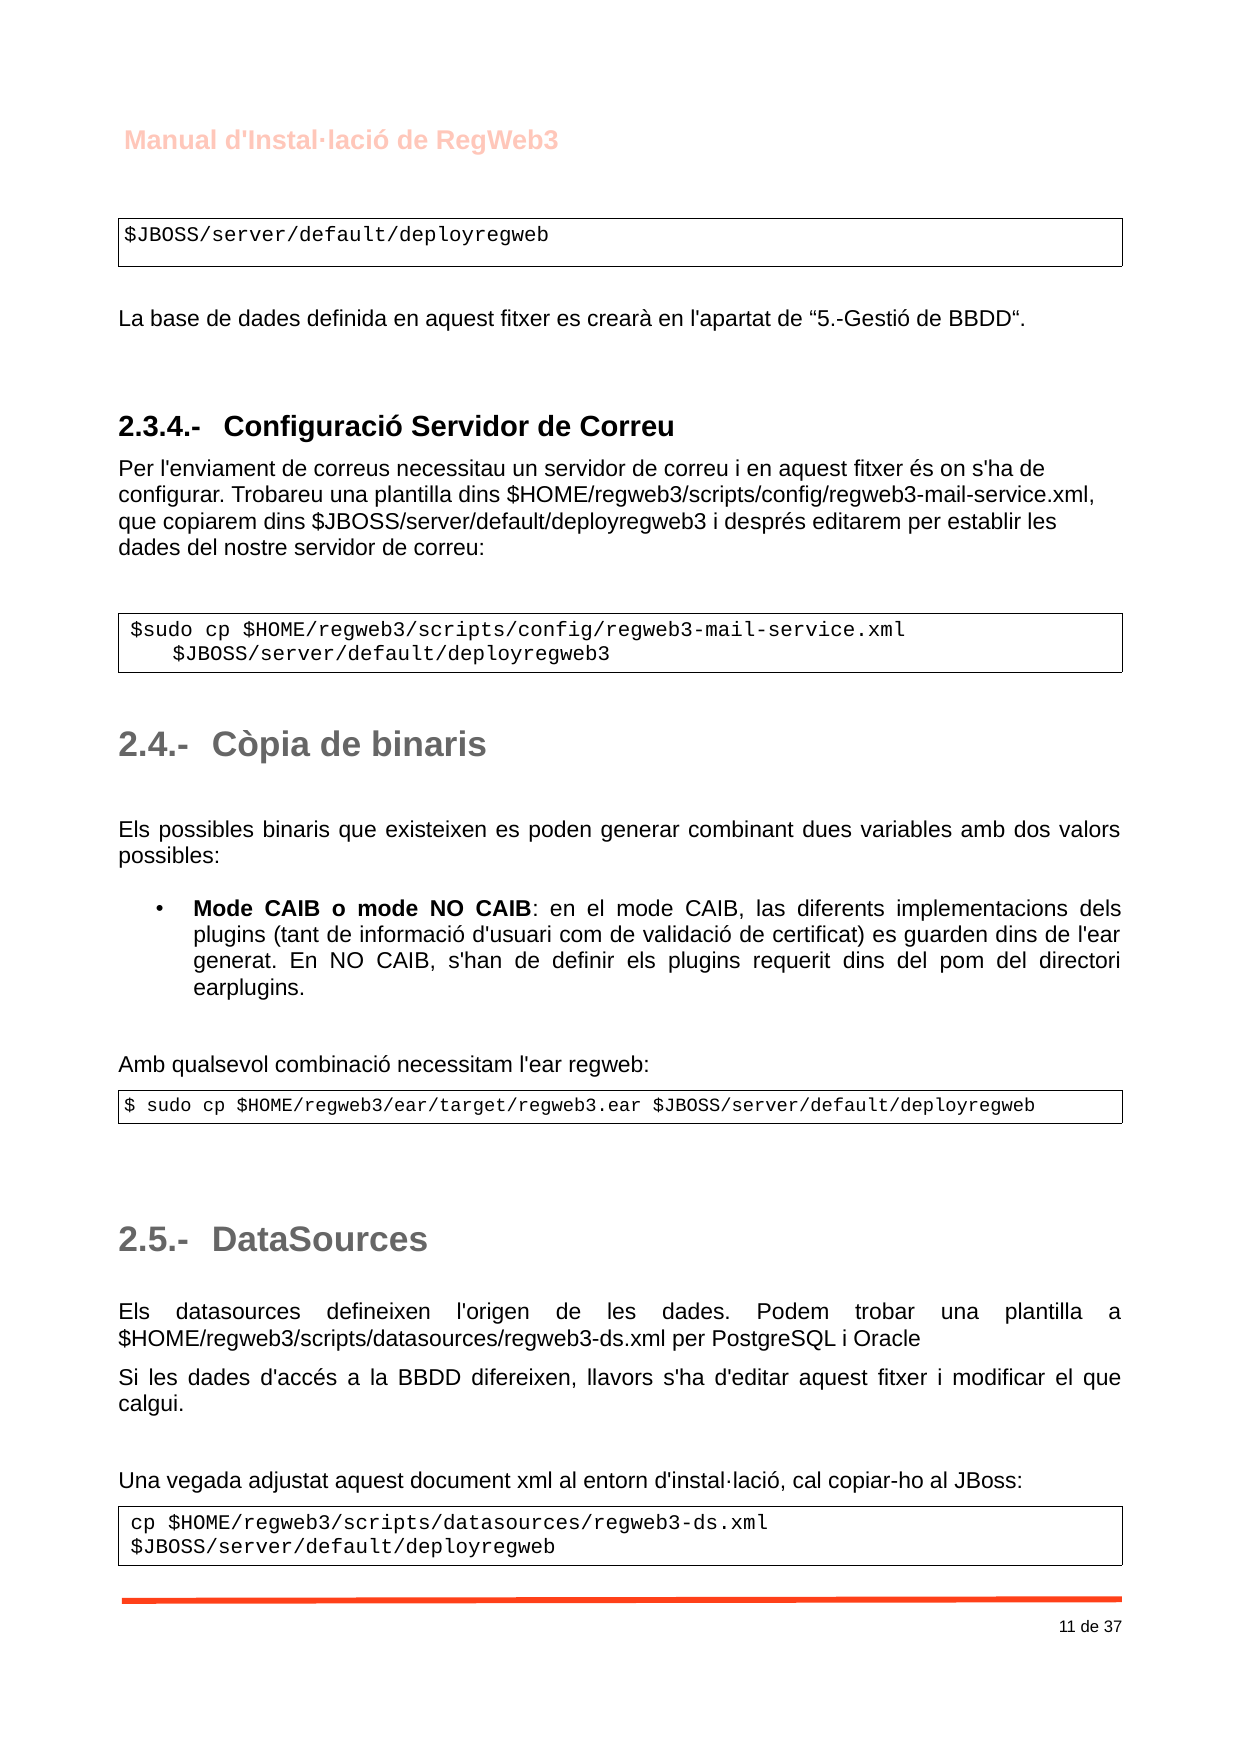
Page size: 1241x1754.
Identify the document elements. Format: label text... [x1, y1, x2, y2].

table_header $ sudo cp $HOME/regweb3/ear/target/regweb3.ear $JBOSS/server/default/deployregweb [119, 1091, 1122, 1123]
subtitle Configuració Servidor de Correu [118, 409, 1122, 443]
table_header cp $HOME/regweb3/scripts/datasources/regweb3-ds.xml $JBOSS/server/default/deployregweb [119, 1507, 1122, 1565]
text Per l'enviament de correus necessitau un servidor de correu i en aquest fitxer és on s'ha de configurar. Trobareu una plantilla dins $HOME/regweb3/scripts/config/regweb3-mail-service.xml, que copiarem dins $JBOSS/server/default/deployregweb3 i després editarem per establir les dades del nostre servidor de correu: [118, 455, 1122, 561]
text Amb qualsevol combinació necessitam l'ear regweb: [118, 1051, 1122, 1078]
subtitle DataSources [118, 1219, 1122, 1259]
table_header $JBOSS/server/default/deployregweb [119, 219, 1122, 266]
text Els possibles binaris que existeixen es poden generar combinant dues variables amb dos valors possibles: [118, 816, 1122, 868]
text La base de dades definida en aquest fitxer es crearà en l'apartat de “5.-Gestió de BBDD“. [118, 305, 1122, 331]
list Mode CAIB o mode NO CAIB: en el mode CAIB, las diferents implementacions dels plugins (tant de informació d'usuari com de validació de certificat) es guarden dins de l'ear generat. En NO CAIB, s'han de definir els plugins requerit dins del pom del directori earplugins. [156, 895, 1122, 1000]
text Una vegada adjustat aquest document xml al entorn d'instal·lació, cal copiar-ho al JBoss: [118, 1467, 1122, 1494]
subtitle Còpia de binaris [118, 723, 1122, 764]
text Els datasources defineixen l'origen de les dades. Podem trobar una plantilla a $HOME/regweb3/scripts/datasources/regweb3-ds.xml per PostgreSQL i Oracle [118, 1298, 1122, 1351]
text Si les dades d'accés a la BBDD difereixen, llavors s'ha d'editar aquest fitxer i modificar el que calgui. [118, 1363, 1122, 1416]
table_header $sudo cp $HOME/regweb3/scripts/config/regweb3-mail-service.xml $JBOSS/server/default/deployregweb3 [119, 614, 1122, 672]
